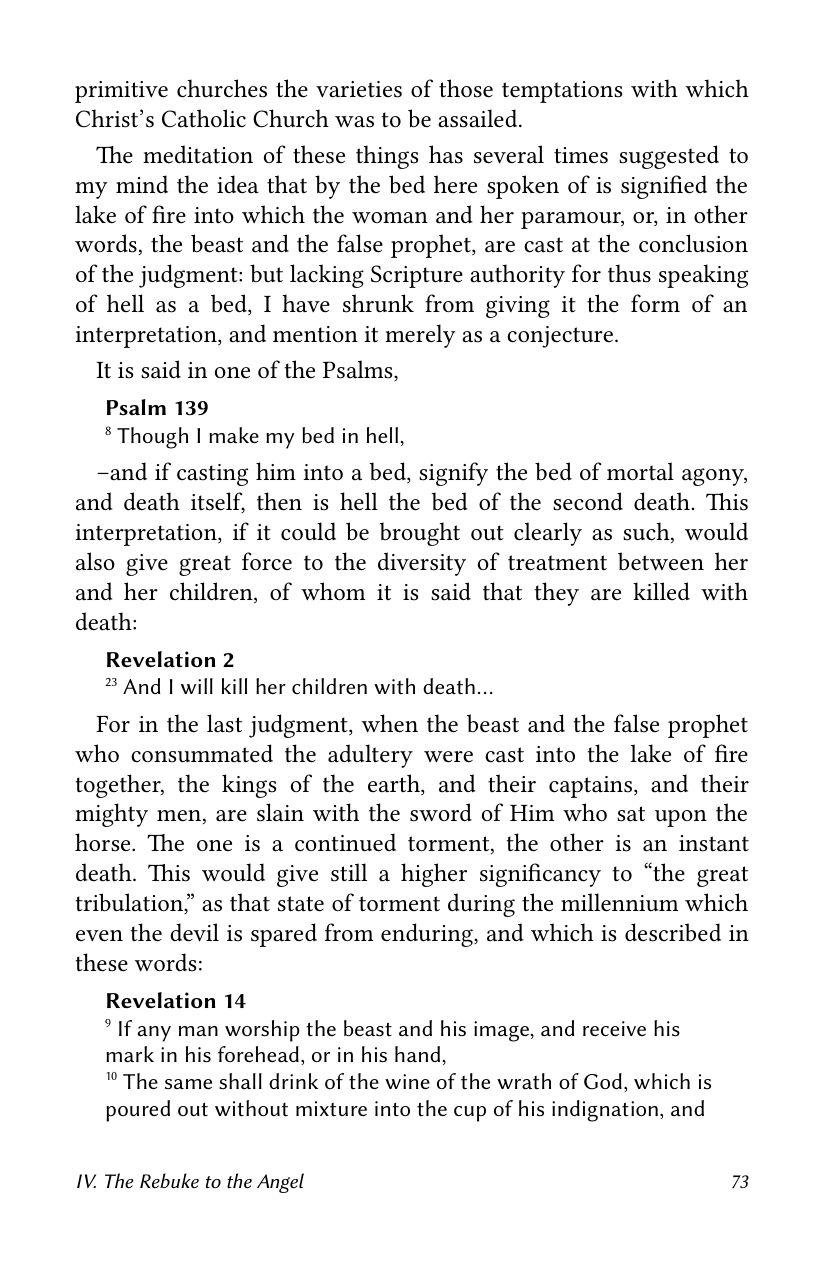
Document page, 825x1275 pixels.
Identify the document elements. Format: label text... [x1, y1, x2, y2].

text For in the last judgment, when the beast and the false prophet who consummated the adultery were cast into the lake of fire together, the kings of the earth, and their captains, and their mighty men, are slain with the sword of Him who sat upon the horse. The one is a continued torment, the other is an instant death. This would give still a higher significancy to “the great tribulation,” as that state of torment during the millennium which even the devil is spared from enduring, and which is described in these words: [75, 710, 750, 977]
text 10 The same shall drink of the wine of the wrath of God, which is poured out without mixture into the cup of his indignation, and [105, 1069, 720, 1122]
text primitive churches the varieties of those temptations with which Christ’s Catholic Church was to be assailed. [75, 75, 750, 133]
text Revelation 14 [105, 988, 750, 1014]
text 8 Though I make my bed in hell, [105, 423, 720, 449]
text Revelation 2 [105, 647, 750, 673]
text The meditation of these things has several times suggested to my mind the idea that by the bed here spoken of is signified the lake of fire into which the woman and her paramour, or, in other words, the beast and the false prophet, are cast at the conclusion of the judgment: but lacking Scripture authority for thus speaking of hell as a bed, I have shrunk from giving it the form of an interpretation, and mention it merely as a conjecture. [75, 141, 750, 349]
text 9 If any man worship the beast and his image, and receive his mark in his forehead, or in his hand, [105, 1015, 720, 1068]
text –and if casting him into a bed, signify the bed of mortal agony, and death itself, then is hell the bed of the second death. This interpretation, if it could be brought out clearly as such, would also give great force to the diversity of treatment between her and her children, of whom it is said that they are killed with death: [75, 458, 750, 636]
text 23 And I will kill her children with death... [105, 674, 720, 700]
text It is said in one of the Psalms, [75, 356, 750, 385]
text Psalm 139 [105, 395, 750, 421]
